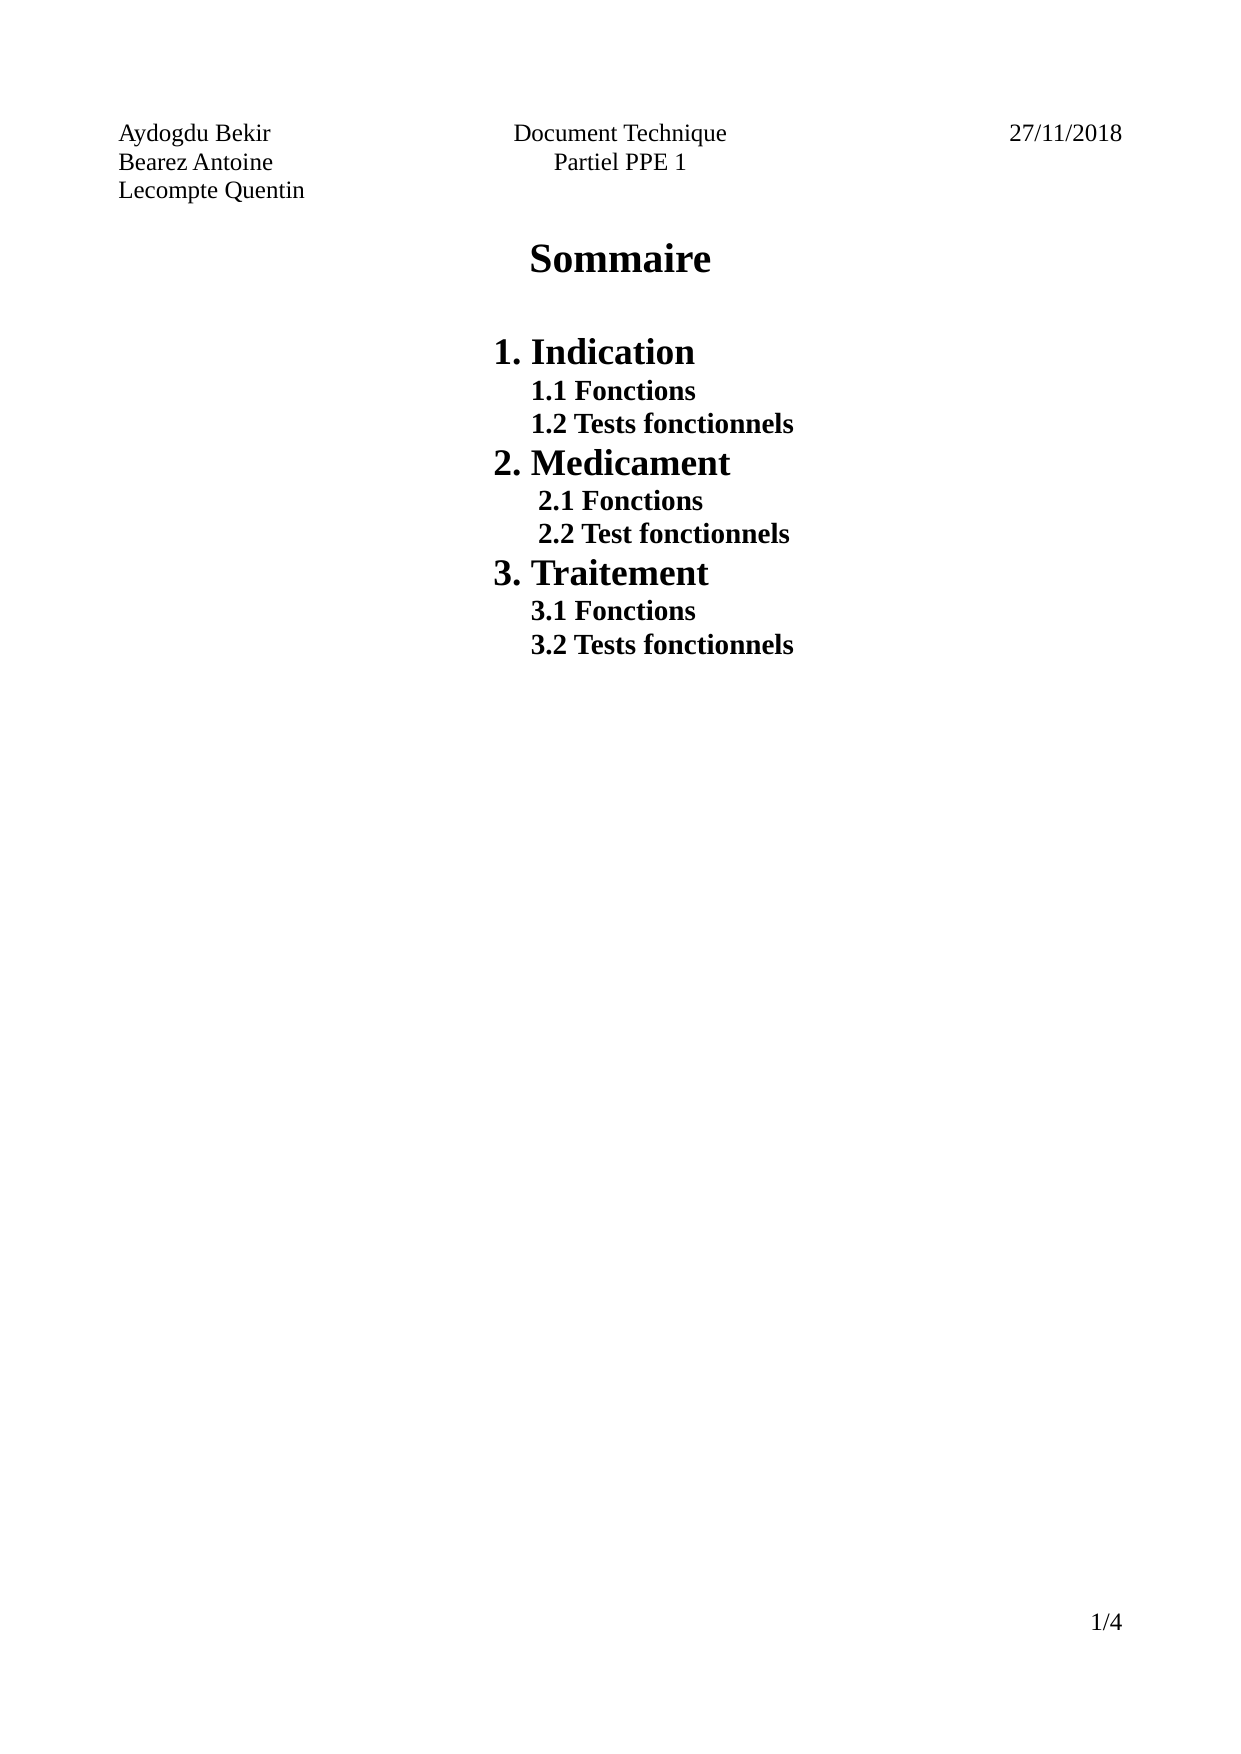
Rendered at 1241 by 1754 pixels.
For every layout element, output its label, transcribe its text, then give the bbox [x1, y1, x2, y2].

list 2.1 Fonctions [493, 483, 1122, 517]
list 3.1 Fonctions [493, 593, 1122, 627]
list Indication [493, 330, 1122, 373]
list 2.2 Test fonctionnels [493, 517, 1122, 550]
list 1.2 Tests fonctionnels [493, 406, 1122, 440]
list 3.2 Tests fonctionnels [493, 627, 1122, 660]
list 1.1 Fonctions [493, 373, 1122, 406]
list Traitement [493, 550, 1122, 593]
text Sommaire [118, 234, 1122, 282]
list Medicament [493, 440, 1122, 483]
